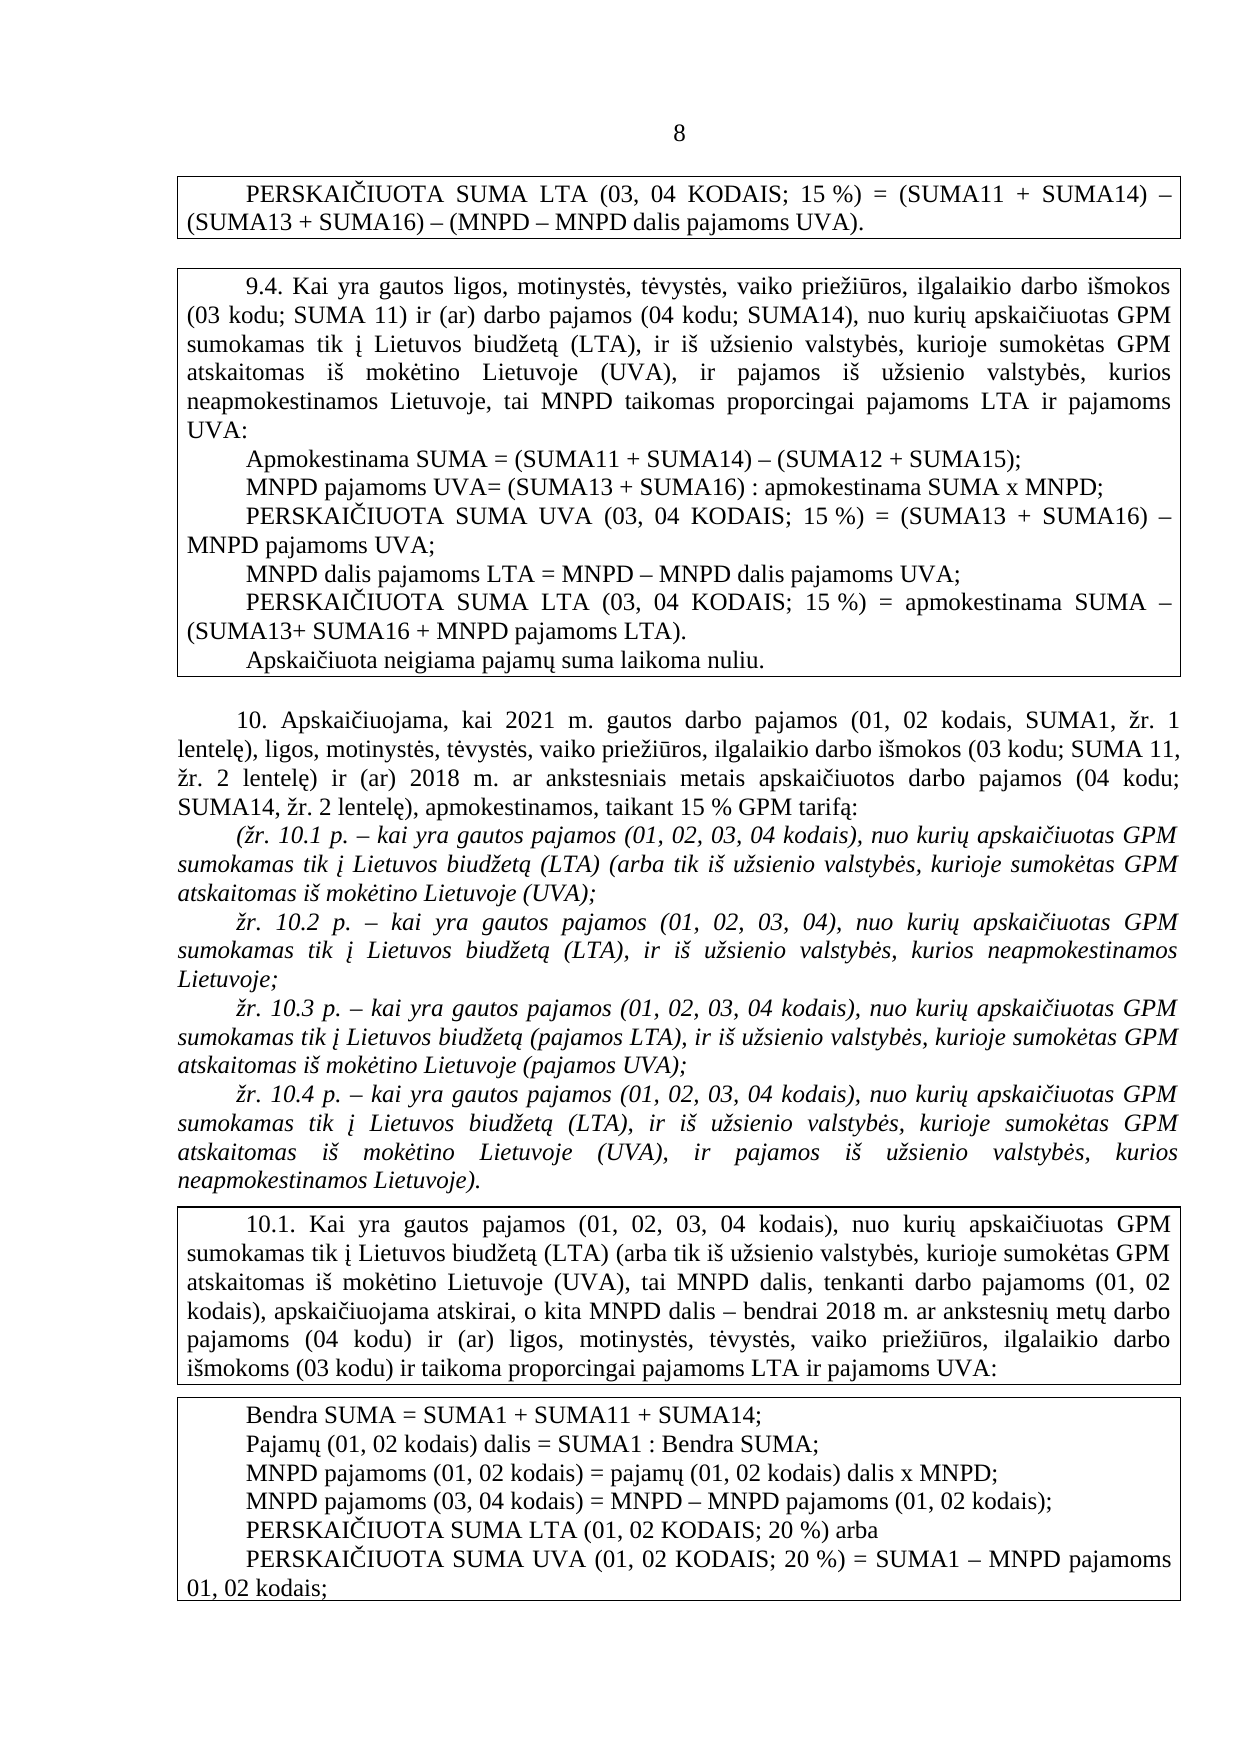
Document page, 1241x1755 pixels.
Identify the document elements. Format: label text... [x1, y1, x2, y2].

text (žr. 10.1 p. – kai yra gautos pajamos (01, 02, 03, 04 kodais), nuo kurių apskaičiuotas GPM sumokamas tik į Lietuvos biudžetą (LTA) (arba tik iš užsienio valstybės, kurioje sumokėtas GPM atskaitomas iš mokėtino Lietuvoje (UVA); [177, 821, 1181, 907]
text PERSKAIČIUOTA SUMA UVA (03, 04 KODAIS; 15 %) = (SUMA13 + SUMA16) – MNPD pajamoms UVA; [178, 498, 1180, 556]
text MNPD pajamoms UVA= (SUMA13 + SUMA16) : apmokestinama SUMA x MNPD; [178, 469, 1180, 498]
text žr. 10.3 p. – kai yra gautos pajamos (01, 02, 03, 04 kodais), nuo kurių apskaičiuotas GPM sumokamas tik į Lietuvos biudžetą (pajamos LTA), ir iš užsienio valstybės, kurioje sumokėtas GPM atskaitomas iš mokėtino Lietuvoje (pajamos UVA); [177, 993, 1181, 1079]
text 10.1. Kai yra gautos pajamos (01, 02, 03, 04 kodais), nuo kurių apskaičiuotas GPM sumokamas tik į Lietuvos biudžetą (LTA) (arba tik iš užsienio valstybės, kurioje sumokėtas GPM atskaitomas iš mokėtino Lietuvoje (UVA), tai MNPD dalis, tenkanti darbo pajamoms (01, 02 kodais), apskaičiuojama atskirai, o kita MNPD dalis – bendrai 2018 m. ar ankstesnių metų darbo pajamoms (04 kodu) ir (ar) ligos, motinystės, tėvystės, vaiko priežiūros, ilgalaikio darbo išmokoms (03 kodu) ir taikoma proporcingai pajamoms LTA ir pajamoms UVA: [178, 1208, 1180, 1384]
text 10. Apskaičiuojama, kai 2021 m. gautos darbo pajamos (01, 02 kodais, SUMA1, žr. 1 lentelę), ligos, motinystės, tėvystės, vaiko priežiūros, ilgalaikio darbo išmokos (03 kodu; SUMA 11, žr. 2 lentelę) ir (ar) 2018 m. ar ankstesniais metais apskaičiuotos darbo pajamos (04 kodu; SUMA14, žr. 2 lentelę), apmokestinamos, taikant 15 % GPM tarifą: [177, 706, 1181, 821]
text PERSKAIČIUOTA SUMA LTA (03, 04 KODAIS; 15 %) = apmokestinama SUMA – (SUMA13+ SUMA16 + MNPD pajamoms LTA). [178, 584, 1180, 642]
text MNPD pajamoms (01, 02 kodais) = pajamų (01, 02 kodais) dalis x MNPD; [178, 1454, 1180, 1483]
text PERSKAIČIUOTA SUMA LTA (01, 02 KODAIS; 20 %) arba [178, 1512, 1180, 1541]
text žr. 10.4 p. – kai yra gautos pajamos (01, 02, 03, 04 kodais), nuo kurių apskaičiuotas GPM sumokamas tik į Lietuvos biudžetą (LTA), ir iš užsienio valstybės, kurioje sumokėtas GPM atskaitomas iš mokėtino Lietuvoje (UVA), ir pajamos iš užsienio valstybės, kurios neapmokestinamos Lietuvoje). [177, 1079, 1181, 1194]
text PERSKAIČIUOTA SUMA LTA (03, 04 KODAIS; 15 %) = (SUMA11 + SUMA14) – (SUMA13 + SUMA16) – (MNPD – MNPD dalis pajamoms UVA). [178, 177, 1180, 238]
text Bendra SUMA = SUMA1 + SUMA11 + SUMA14; [178, 1398, 1180, 1426]
text Apskaičiuota neigiama pajamų suma laikoma nuliu. [178, 642, 1180, 676]
text 9.4. Kai yra gautos ligos, motinystės, tėvystės, vaiko priežiūros, ilgalaikio darbo išmokos (03 kodu; SUMA 11) ir (ar) darbo pajamos (04 kodu; SUMA14), nuo kurių apskaičiuotas GPM sumokamas tik į Lietuvos biudžetą (LTA), ir iš užsienio valstybės, kurioje sumokėtas GPM atskaitomas iš mokėtino Lietuvoje (UVA), ir pajamos iš užsienio valstybės, kurios neapmokestinamos Lietuvoje, tai MNPD taikomas proporcingai pajamoms LTA ir pajamoms UVA: [178, 269, 1180, 441]
text MNPD pajamoms (03, 04 kodais) = MNPD – MNPD pajamoms (01, 02 kodais); [178, 1483, 1180, 1512]
text Pajamų (01, 02 kodais) dalis = SUMA1 : Bendra SUMA; [178, 1426, 1180, 1454]
text MNPD dalis pajamoms LTA = MNPD – MNPD dalis pajamoms UVA; [178, 556, 1180, 584]
text žr. 10.2 p. – kai yra gautos pajamos (01, 02, 03, 04), nuo kurių apskaičiuotas GPM sumokamas tik į Lietuvos biudžetą (LTA), ir iš užsienio valstybės, kurios neapmokestinamos Lietuvoje; [177, 907, 1181, 993]
text PERSKAIČIUOTA SUMA UVA (01, 02 KODAIS; 20 %) = SUMA1 – MNPD pajamoms 01, 02 kodais; [178, 1541, 1180, 1600]
text Apmokestinama SUMA = (SUMA11 + SUMA14) – (SUMA12 + SUMA15); [178, 441, 1180, 469]
